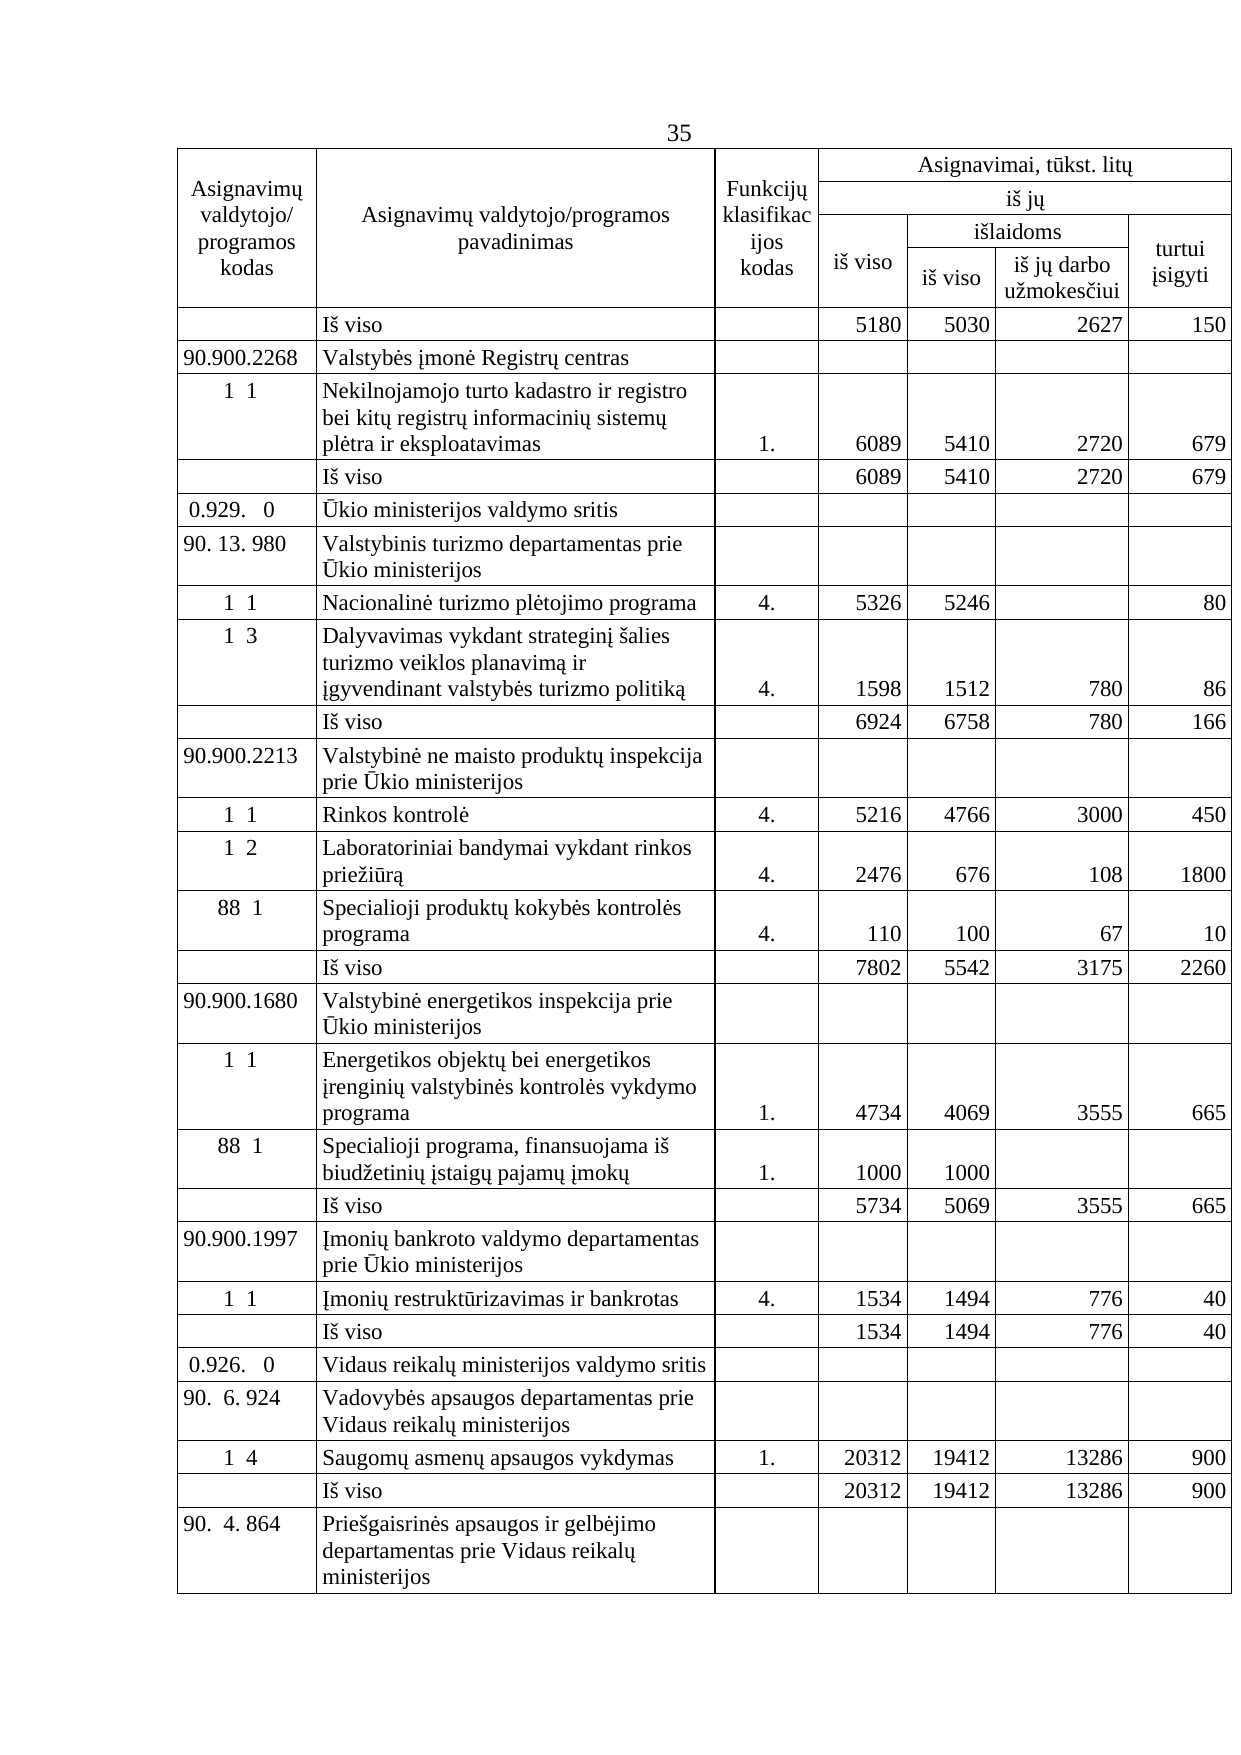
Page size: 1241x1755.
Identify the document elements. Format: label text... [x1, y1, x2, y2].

table_cell [996, 1348, 1128, 1381]
table_cell [819, 1348, 907, 1381]
table_cell [908, 984, 995, 1042]
table_cell 780 [996, 706, 1128, 738]
table_cell 1. [716, 1130, 818, 1188]
table_cell [819, 1382, 907, 1440]
table_cell 1 3 [178, 620, 316, 704]
table_cell 1. [716, 374, 818, 459]
table_cell [908, 1382, 995, 1440]
table_cell 5734 [819, 1189, 907, 1221]
table_cell [716, 1348, 818, 1381]
table_cell [908, 494, 995, 526]
table_cell 5030 [908, 308, 995, 340]
table_cell 20312 [819, 1441, 907, 1473]
table_cell 6758 [908, 706, 995, 738]
table_cell 20312 [819, 1474, 907, 1507]
table_cell Specialioji programa, finansuojama iš biudžetinių įstaigų pajamų įmokų [317, 1130, 714, 1188]
table_cell Nacionalinė turizmo plėtojimo programa [317, 586, 714, 618]
table_cell 108 [996, 832, 1128, 890]
table_cell Valstybinis turizmo departamentas prie Ūkio ministerijos [317, 527, 714, 585]
table_cell [996, 1508, 1128, 1592]
table_cell 1534 [819, 1315, 907, 1347]
table_cell [716, 1189, 818, 1221]
table_cell [1129, 1130, 1231, 1188]
table_cell 5410 [908, 374, 995, 459]
table_cell 2720 [996, 374, 1128, 459]
table_cell [819, 341, 907, 373]
table_cell [1129, 1222, 1231, 1281]
table_cell Iš viso [317, 1315, 714, 1347]
table_cell 1. [716, 1441, 818, 1473]
table_cell 1494 [908, 1282, 995, 1314]
table_cell 0.929. 0 [178, 494, 316, 526]
table_cell [716, 706, 818, 738]
table_cell Vadovybės apsaugos departamentas prie Vidaus reikalų ministerijos [317, 1382, 714, 1440]
table_cell Ūkio ministerijos valdymo sritis [317, 494, 714, 526]
table_cell Specialioji produktų kokybės kontrolės programa [317, 891, 714, 950]
table_cell [1129, 1382, 1231, 1440]
table_cell 1. [716, 1044, 818, 1128]
table_cell 2627 [996, 308, 1128, 340]
table_cell 1 1 [178, 1044, 316, 1128]
table_cell Iš viso [317, 308, 714, 340]
table_cell 10 [1129, 891, 1231, 950]
table_cell 4766 [908, 798, 995, 831]
table_cell 150 [1129, 308, 1231, 340]
table_cell Įmonių bankroto valdymo departamentas prie Ūkio ministerijos [317, 1222, 714, 1281]
table_cell [716, 494, 818, 526]
table_cell 166 [1129, 706, 1231, 738]
table_cell 5069 [908, 1189, 995, 1221]
table_cell išlaidoms [908, 215, 1128, 247]
table_cell 13286 [996, 1441, 1128, 1473]
table_cell [908, 739, 995, 797]
table_cell [178, 460, 316, 492]
table_cell 90.900.2268 [178, 341, 316, 373]
table_cell 4734 [819, 1044, 907, 1128]
table_cell [908, 1222, 995, 1281]
table_cell 1 2 [178, 832, 316, 890]
table_cell [908, 1508, 995, 1592]
table_cell 90.900.1680 [178, 984, 316, 1042]
table_cell 88 1 [178, 891, 316, 950]
table_cell 1 1 [178, 586, 316, 618]
table_cell [178, 1189, 316, 1221]
table_cell 4. [716, 798, 818, 831]
table_cell 7802 [819, 951, 907, 983]
table_cell 110 [819, 891, 907, 950]
table_cell 90.900.1997 [178, 1222, 316, 1281]
table_cell 80 [1129, 586, 1231, 618]
table_cell 67 [996, 891, 1128, 950]
table_cell [178, 308, 316, 340]
table_cell 1 1 [178, 374, 316, 459]
table_cell 665 [1129, 1044, 1231, 1128]
table_cell 3175 [996, 951, 1128, 983]
table_cell Priešgaisrinės apsaugos ir gelbėjimo departamentas prie Vidaus reikalų ministerijos [317, 1508, 714, 1592]
table_cell 19412 [908, 1474, 995, 1507]
table_cell [819, 494, 907, 526]
table_cell [716, 341, 818, 373]
table_cell 40 [1129, 1282, 1231, 1314]
table_cell Įmonių restruktūrizavimas ir bankrotas [317, 1282, 714, 1314]
table_cell [1129, 984, 1231, 1042]
table_cell [996, 739, 1128, 797]
table_cell 5180 [819, 308, 907, 340]
table_cell [996, 341, 1128, 373]
table_cell 2476 [819, 832, 907, 890]
table_cell Rinkos kontrolė [317, 798, 714, 831]
table_cell 1 4 [178, 1441, 316, 1473]
table_header Asignavimų valdytojo/programos pavadinimas [317, 149, 714, 307]
table_cell Laboratoriniai bandymai vykdant rinkos priežiūrą [317, 832, 714, 890]
table_cell [1129, 1348, 1231, 1381]
table_cell [178, 1315, 316, 1347]
table_cell 100 [908, 891, 995, 950]
table_cell 0.926. 0 [178, 1348, 316, 1381]
table_cell 4. [716, 586, 818, 618]
table_cell iš jų [819, 182, 1231, 214]
table_cell iš jų darbo užmokesčiui [996, 248, 1128, 307]
table_cell 90. 13. 980 [178, 527, 316, 585]
table_cell 4. [716, 1282, 818, 1314]
table_cell [716, 308, 818, 340]
table_cell Valstybinė energetikos inspekcija prie Ūkio ministerijos [317, 984, 714, 1042]
table_cell 679 [1129, 460, 1231, 492]
table_cell 665 [1129, 1189, 1231, 1221]
table_cell 3555 [996, 1189, 1128, 1221]
table_cell 86 [1129, 620, 1231, 704]
table_header Asignavimų valdytojo/ programos kodas [178, 149, 316, 307]
table_cell 4069 [908, 1044, 995, 1128]
table_cell 1800 [1129, 832, 1231, 890]
table_cell Valstybinė ne maisto produktų inspekcija prie Ūkio ministerijos [317, 739, 714, 797]
table_cell Saugomų asmenų apsaugos vykdymas [317, 1441, 714, 1473]
table_cell 1598 [819, 620, 907, 704]
table_cell 780 [996, 620, 1128, 704]
table_cell 5246 [908, 586, 995, 618]
table_cell [996, 494, 1128, 526]
table_cell Iš viso [317, 706, 714, 738]
table_cell [716, 460, 818, 492]
table_cell 776 [996, 1282, 1128, 1314]
table_cell [819, 1508, 907, 1592]
table_cell [178, 706, 316, 738]
table_cell [1129, 494, 1231, 526]
table_cell Iš viso [317, 1189, 714, 1221]
table_cell 3000 [996, 798, 1128, 831]
table_cell 4. [716, 620, 818, 704]
table_cell 1512 [908, 620, 995, 704]
table_cell [908, 1348, 995, 1381]
table_cell 4. [716, 832, 818, 890]
table_cell 13286 [996, 1474, 1128, 1507]
table_cell 6089 [819, 374, 907, 459]
table_cell [1129, 527, 1231, 585]
table_cell [819, 1222, 907, 1281]
table_cell [996, 1382, 1128, 1440]
table_cell [716, 951, 818, 983]
table_cell 90. 6. 924 [178, 1382, 316, 1440]
table_cell 900 [1129, 1474, 1231, 1507]
table_cell 679 [1129, 374, 1231, 459]
table_cell [1129, 739, 1231, 797]
table_cell 19412 [908, 1441, 995, 1473]
table_cell 1000 [819, 1130, 907, 1188]
table_header Asignavimai, tūkst. litų [819, 149, 1231, 181]
table_cell Nekilnojamojo turto kadastro ir registro bei kitų registrų informacinių sistemų plėtra ir eksploatavimas [317, 374, 714, 459]
table_cell 90. 4. 864 [178, 1508, 316, 1592]
table_cell [819, 527, 907, 585]
table_cell 5216 [819, 798, 907, 831]
table_cell turtui įsigyti [1129, 215, 1231, 307]
table_cell [716, 1315, 818, 1347]
table_cell 2260 [1129, 951, 1231, 983]
table_cell 2720 [996, 460, 1128, 492]
table_cell [996, 586, 1128, 618]
table_cell [1129, 341, 1231, 373]
table_cell 4. [716, 891, 818, 950]
table_cell [716, 1474, 818, 1507]
table_cell [716, 527, 818, 585]
table_cell [716, 1382, 818, 1440]
table_cell Iš viso [317, 1474, 714, 1507]
table_cell iš viso [819, 215, 907, 307]
table_cell 1534 [819, 1282, 907, 1314]
table_cell [908, 527, 995, 585]
table_cell 6089 [819, 460, 907, 492]
table_cell [716, 984, 818, 1042]
table_cell [996, 527, 1128, 585]
table_cell 1000 [908, 1130, 995, 1188]
table_cell 5326 [819, 586, 907, 618]
table_cell [716, 1508, 818, 1592]
table_cell 3555 [996, 1044, 1128, 1128]
table_cell [819, 984, 907, 1042]
table_cell iš viso [908, 248, 995, 307]
table_cell [178, 1474, 316, 1507]
table_cell Iš viso [317, 951, 714, 983]
table_cell 900 [1129, 1441, 1231, 1473]
table_cell 5542 [908, 951, 995, 983]
table_cell [819, 739, 907, 797]
table_cell 1494 [908, 1315, 995, 1347]
table_cell [908, 341, 995, 373]
table_cell 676 [908, 832, 995, 890]
table_cell 90.900.2213 [178, 739, 316, 797]
table_cell 6924 [819, 706, 907, 738]
table_cell [178, 951, 316, 983]
table_cell 1 1 [178, 798, 316, 831]
table_cell Energetikos objektų bei energetikos įrenginių valstybinės kontrolės vykdymo programa [317, 1044, 714, 1128]
table_cell 88 1 [178, 1130, 316, 1188]
table_cell [716, 1222, 818, 1281]
table_cell 776 [996, 1315, 1128, 1347]
table_cell Dalyvavimas vykdant strateginį šalies turizmo veiklos planavimą ir įgyvendinant valstybės turizmo politiką [317, 620, 714, 704]
table_cell 1 1 [178, 1282, 316, 1314]
table_cell [1129, 1508, 1231, 1592]
table_cell [996, 1130, 1128, 1188]
table_cell 450 [1129, 798, 1231, 831]
table_cell [996, 1222, 1128, 1281]
table_cell [996, 984, 1128, 1042]
table_cell Vidaus reikalų ministerijos valdymo sritis [317, 1348, 714, 1381]
table_cell Valstybės įmonė Registrų centras [317, 341, 714, 373]
table_cell 40 [1129, 1315, 1231, 1347]
table_cell [716, 739, 818, 797]
table_cell Iš viso [317, 460, 714, 492]
table_header Funkcijų klasifikacijos kodas [716, 149, 818, 307]
table_cell 5410 [908, 460, 995, 492]
